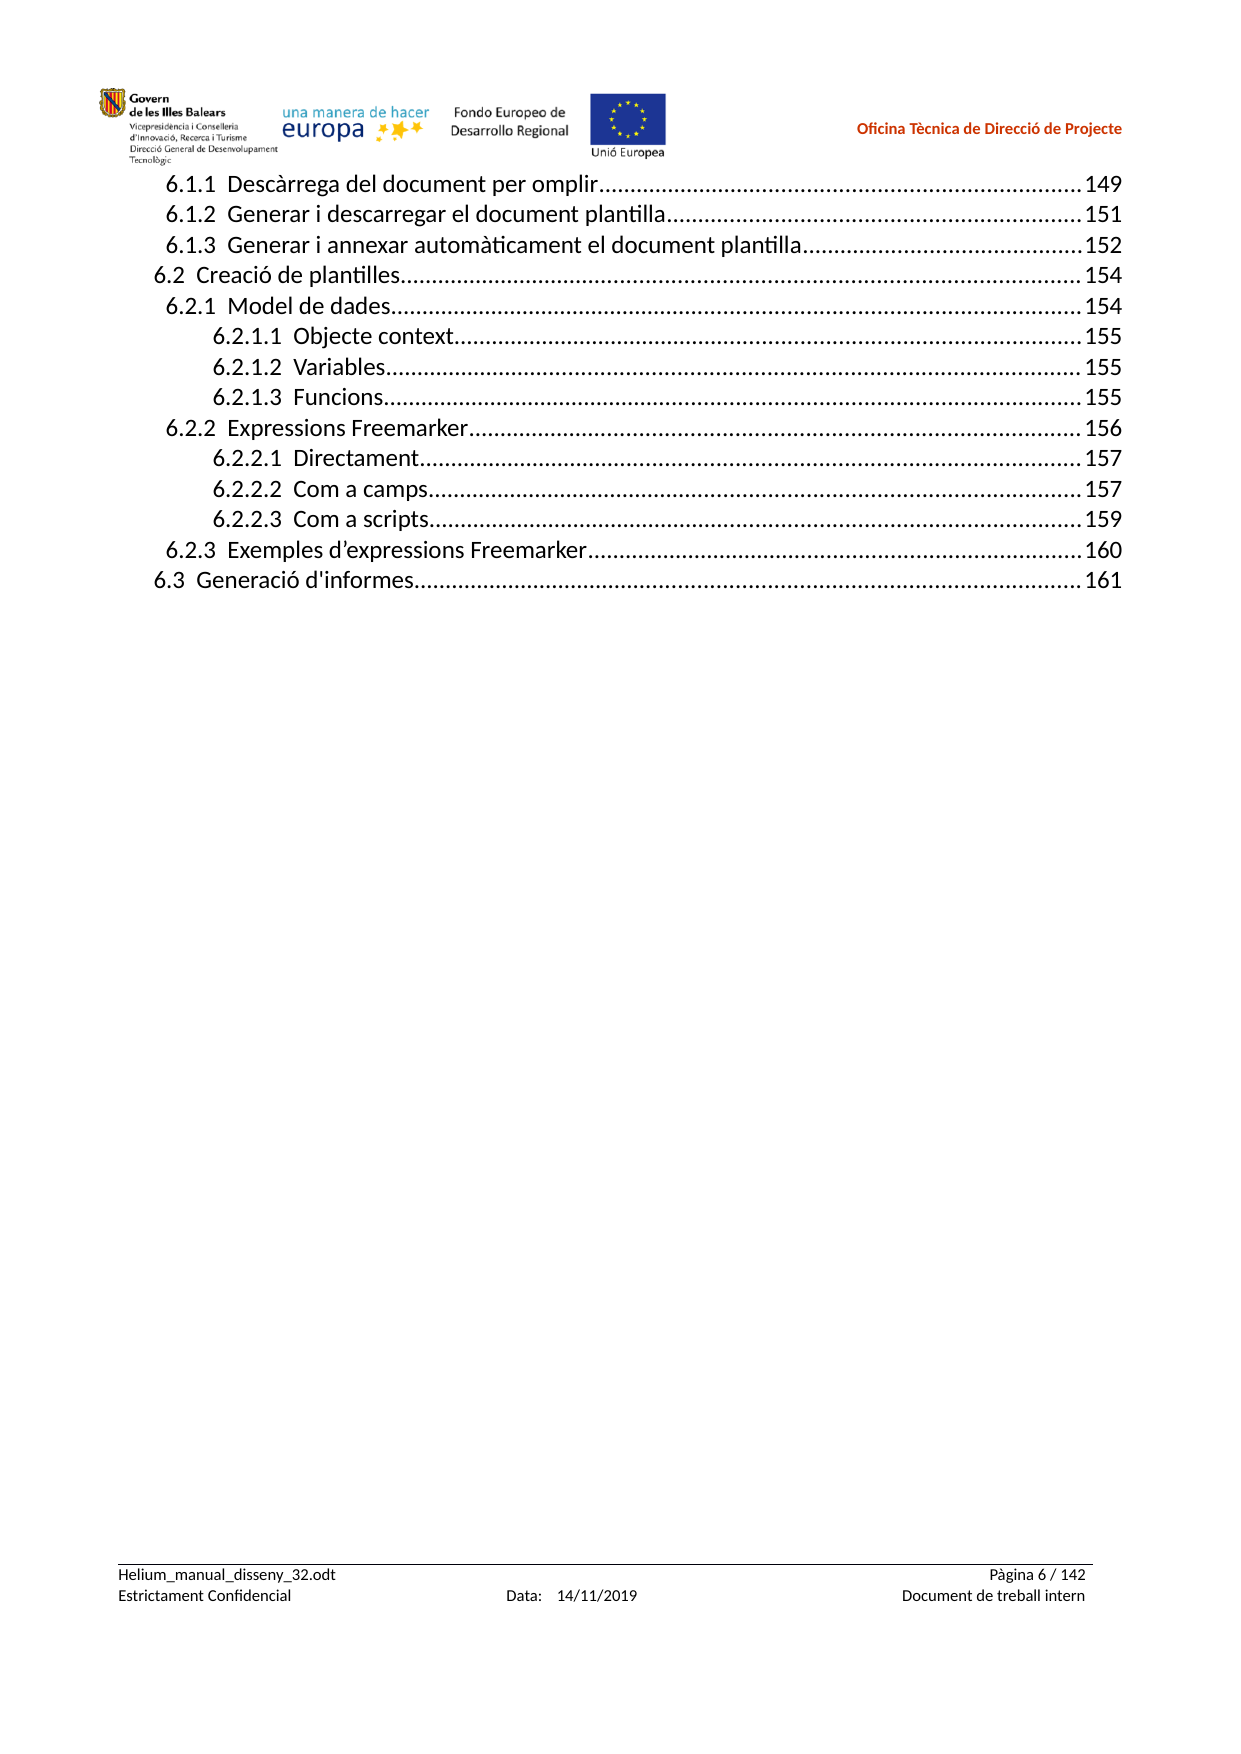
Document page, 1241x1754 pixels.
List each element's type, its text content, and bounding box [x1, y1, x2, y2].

text 6.2.3 Exemples d’expressions Freemarker 160 [160, 534, 1122, 565]
text 6.2.2.3 Com a scripts 159 [207, 504, 1122, 534]
text 6.1.2 Generar i descarregar el document plantilla 151 [160, 198, 1122, 229]
text 6.1.1 Descàrrega del document per omplir 149 [160, 168, 1122, 198]
text 6.2.1.1 Objecte context 155 [207, 321, 1122, 351]
text 6.2 Creació de plantilles 154 [148, 259, 1122, 290]
text 6.2.2 Expressions Freemarker 156 [160, 412, 1122, 443]
text 6.2.1.3 Funcions 155 [207, 382, 1122, 412]
text 6.2.2.2 Com a camps 157 [207, 473, 1122, 504]
text 6.2.1 Model de dades 154 [160, 290, 1122, 321]
picture [99, 87, 668, 166]
text 6.2.1.2 Variables 155 [207, 351, 1122, 382]
text 6.1.3 Generar i annexar automàticament el document plantilla 152 [160, 229, 1122, 259]
text 6.3 Generació d'informes 161 [148, 565, 1122, 595]
text 6.2.2.1 Directament 157 [207, 443, 1122, 473]
